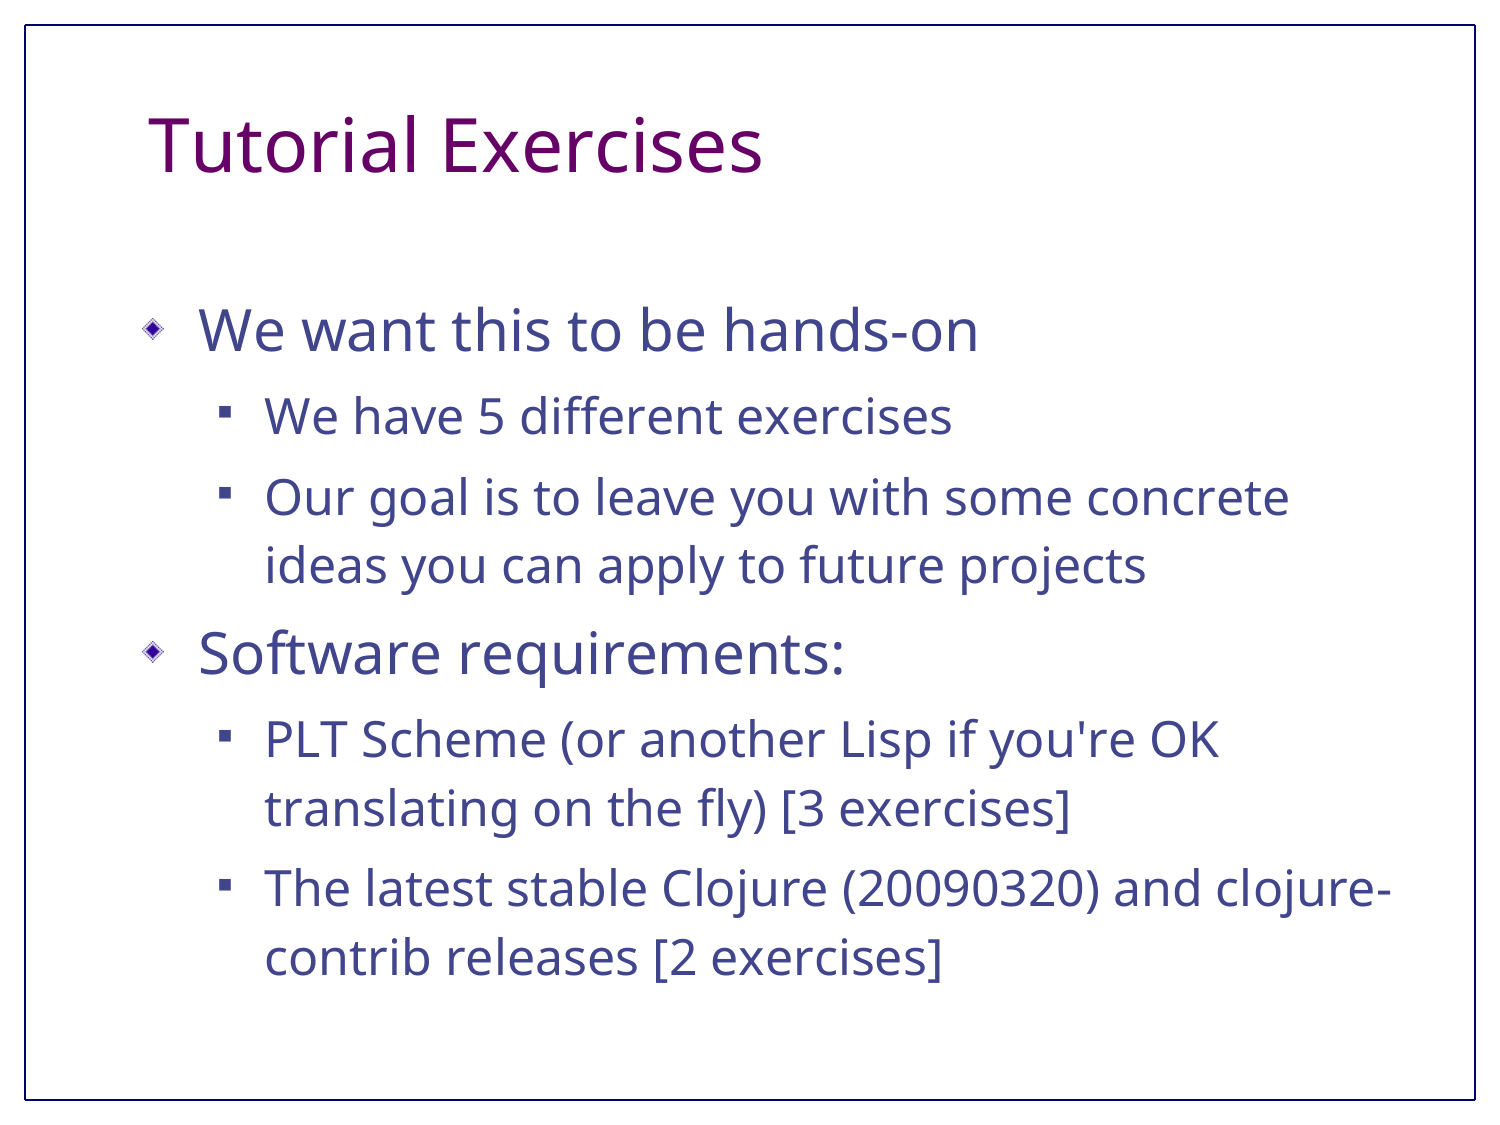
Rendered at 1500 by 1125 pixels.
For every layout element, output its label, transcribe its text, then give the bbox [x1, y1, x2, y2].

title Tutorial Exercises [148, 49, 1386, 238]
list We want this to be hands-on We have 5 different exercises Our goal is to leave you with some concrete ideas you can apply to future projects Software requirements: PLT Scheme (or another Lisp if you're OK translating on the fly) [3 exercises] The latest stable Clojure (20090320) and clojure-contrib releases [2 exercises] [142, 289, 1418, 950]
